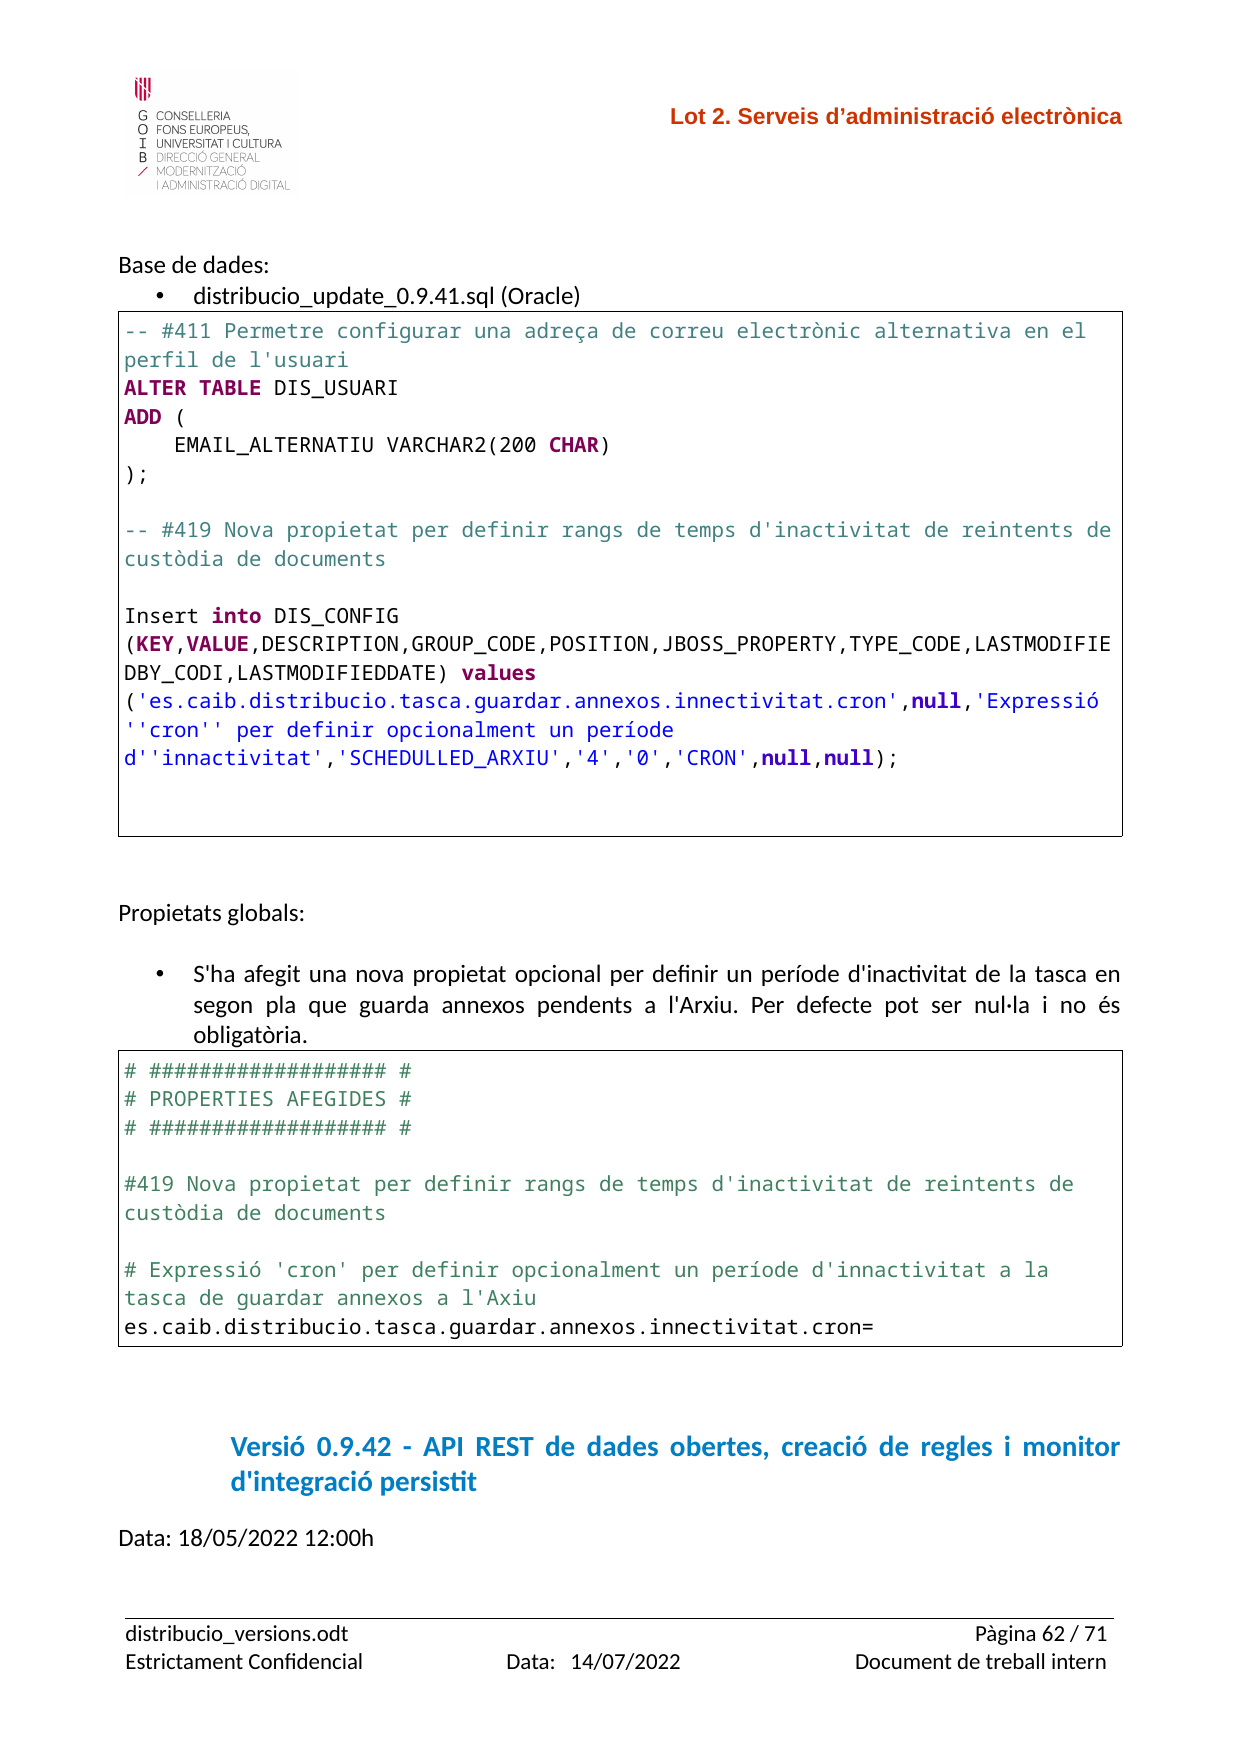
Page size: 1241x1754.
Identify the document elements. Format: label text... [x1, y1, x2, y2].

text Base de dades: [118, 250, 1122, 280]
list S'ha afegit una nova propietat opcional per definir un període d'inactivitat de la tasca en segon pla que guarda annexos pendents a l'Arxiu. Per defecte pot ser nul·la i no és obligatòria. [156, 958, 1122, 1050]
text Data: 18/05/2022 12:00h [118, 1523, 1122, 1553]
list distribucio_update_0.9.41.sql (Oracle) [156, 280, 1122, 311]
table_header -- #411 Permetre configurar una adreça de correu electrònic alternativa en el perfil de l'usuari ALTER TABLE DIS_USUARI ADD ( EMAIL_ALTERNATIU VARCHAR2(200 CHAR) ); -- #419 Nova propietat per definir rangs de temps d'inactivitat de reintents de custòdia de documents Insert into DIS_CONFIG (KEY,VALUE,DESCRIPTION,GROUP_CODE,POSITION,JBOSS_PROPERTY,TYPE_CODE,LASTMODIFIEDBY_CODI,LASTMODIFIEDDATE) values ('es.caib.distribucio.tasca.guardar.annexos.innectivitat.cron',null,'Expressió ''cron'' per definir opcionalment un període d''innactivitat','SCHEDULLED_ARXIU','4','0','CRON',null,null); [119, 312, 1122, 836]
picture [126, 70, 299, 197]
text Propietats globals: [118, 897, 1122, 928]
subtitle Versió 0.9.42 - API REST de dades obertes, creació de regles i monitor d'integració persistit [153, 1428, 1122, 1499]
table_header # ################### # # PROPERTIES AFEGIDES # # ################### # #419 Nova propietat per definir rangs de temps d'inactivitat de reintents de custòdia de documents # Expressió 'cron' per definir opcionalment un període d'innactivitat a la tasca de guardar annexos a l'Axiu es.caib.distribucio.tasca.guardar.annexos.innectivitat.cron= [119, 1051, 1122, 1346]
